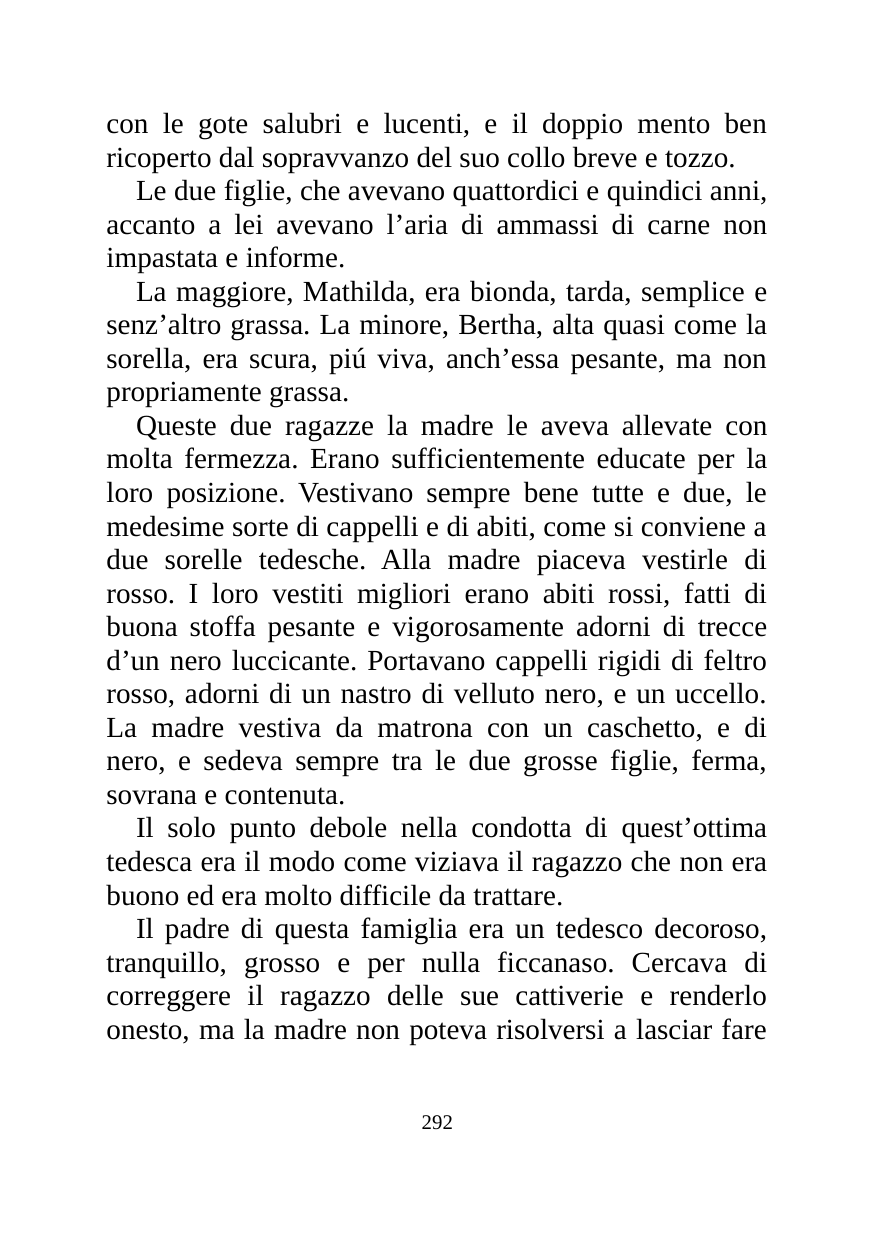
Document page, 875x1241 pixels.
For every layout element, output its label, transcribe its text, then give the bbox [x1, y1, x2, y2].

text Il solo punto debole nella condotta di quest’ottima tedesca era il modo come viziava il ragazzo che non era buono ed era molto difficile da trattare. [106, 811, 768, 911]
text Il padre di questa famiglia era un tedesco decoroso, tranquillo, grosso e per nulla ficcanaso. Cercava di correggere il ragazzo delle sue cattiverie e renderlo onesto, ma la madre non poteva risolversi a lasciar fare [106, 911, 768, 1045]
text con le gote salubri e lucenti, e il doppio mento ben ricoperto dal sopravvanzo del suo collo breve e tozzo. [106, 106, 768, 173]
text Le due figlie, che avevano quattordici e quindici anni, accanto a lei avevano l’aria di ammassi di carne non impastata e informe. [106, 173, 768, 274]
text Queste due ragazze la madre le aveva allevate con molta fermezza. Erano sufficientemente educate per la loro posizione. Vestivano sempre bene tutte e due, le medesime sorte di cappelli e di abiti, come si conviene a due sorelle tedesche. Alla madre piaceva vestirle di rosso. I loro vestiti migliori erano abiti rossi, fatti di buona stoffa pesante e vigorosamente adorni di trecce d’un nero luccicante. Portavano cappelli rigidi di feltro rosso, adorni di un nastro di velluto nero, e un uccello. La madre vestiva da matrona con un caschetto, e di nero, e sedeva sempre tra le due grosse figlie, ferma, sovrana e contenuta. [106, 408, 768, 811]
text La maggiore, Mathilda, era bionda, tarda, semplice e senz’altro grassa. La minore, Bertha, alta quasi come la sorella, era scura, piú viva, anch’essa pesante, ma non propriamente grassa. [106, 274, 768, 408]
